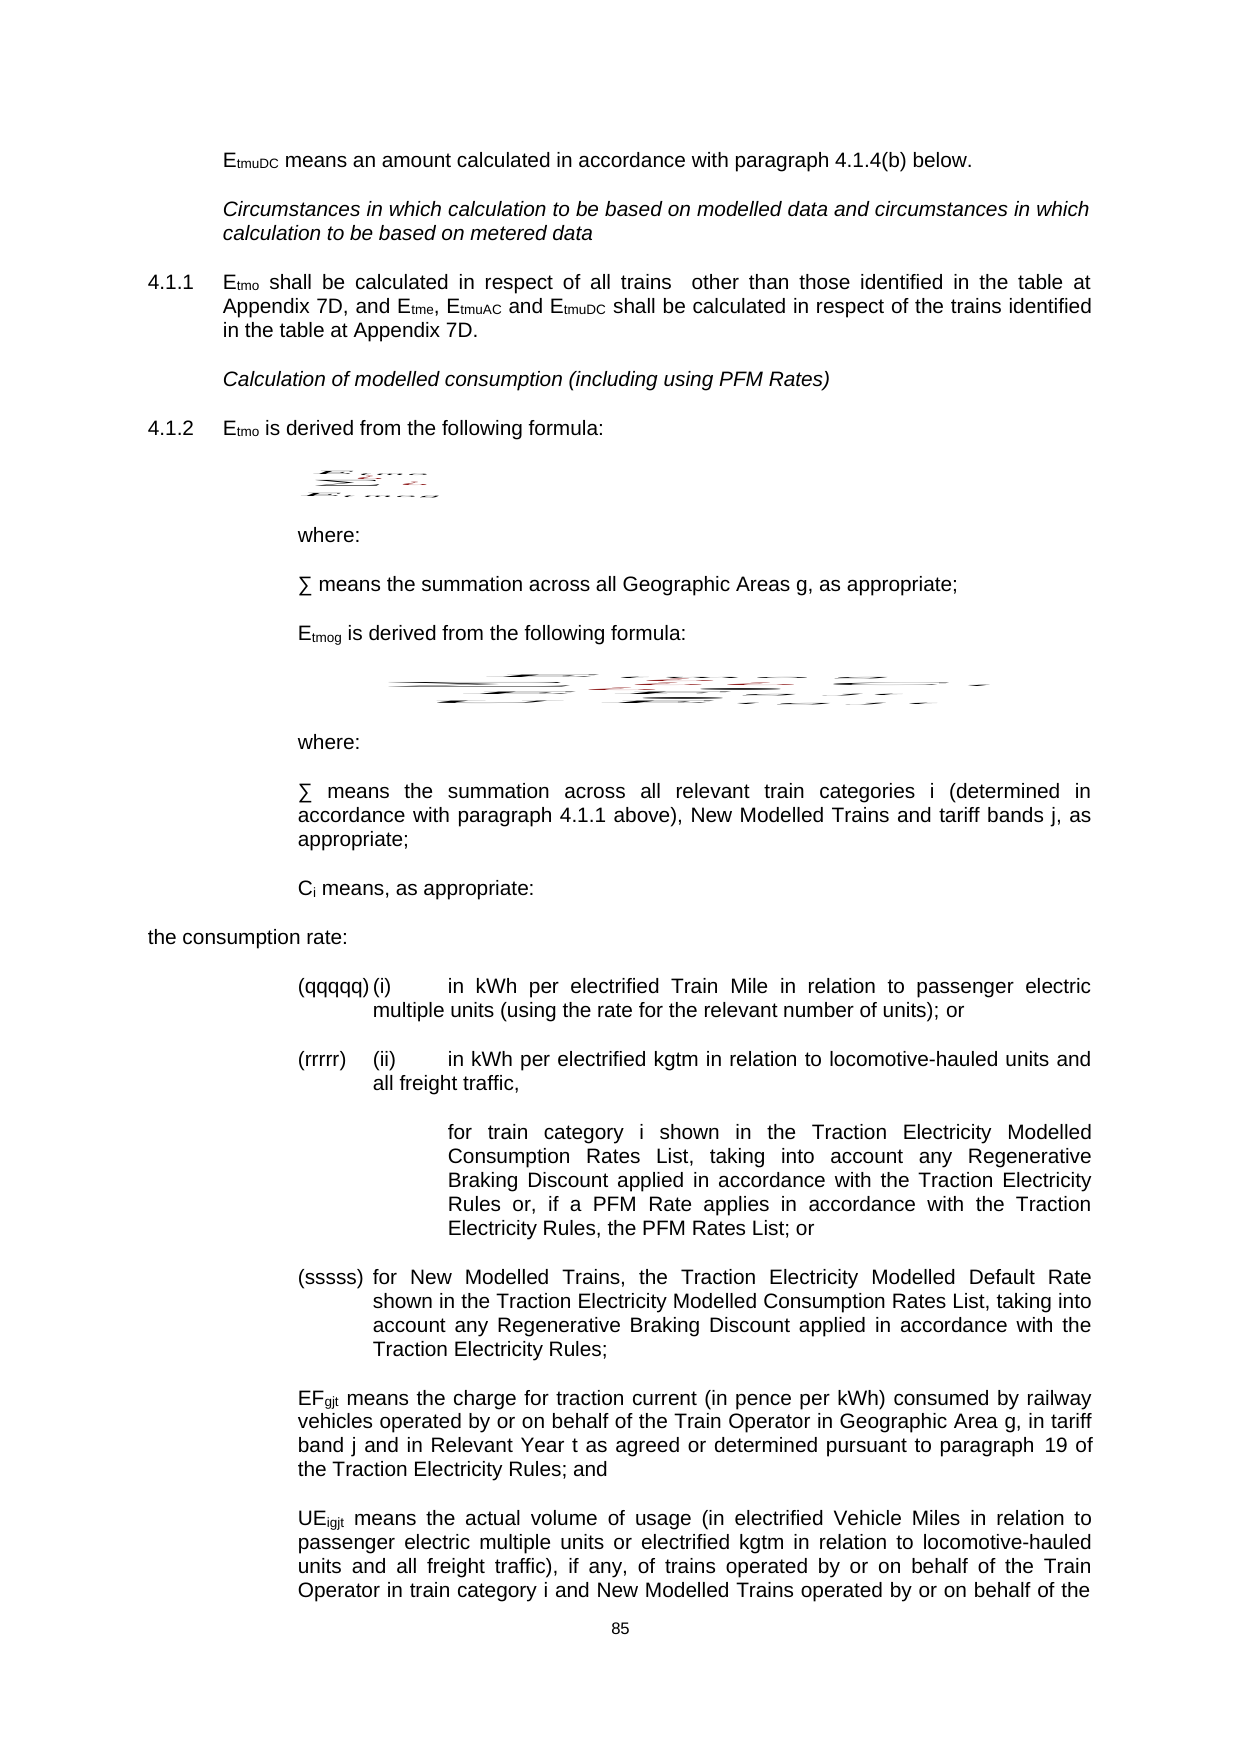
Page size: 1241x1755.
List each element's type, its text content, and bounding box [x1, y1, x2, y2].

text where: [298, 730, 1093, 754]
subtitle for New Modelled Trains, the Traction Electricity Modelled Default Rate shown in the Traction Electricity Modelled Consumption Rates List, taking into account any Regenerative Braking Discount applied in accordance with the Traction Electricity Rules; [298, 1264, 1093, 1360]
text EFgjt means the charge for traction current (in pence per kWh) consumed by railway vehicles operated by or on behalf of the Train Operator in Geographic Area g, in tariff band j and in Relevant Year t as agreed or determined pursuant to paragraph 19 of the Traction Electricity Rules; and [298, 1385, 1093, 1481]
text UEigjt means the actual volume of usage (in electrified Vehicle Miles in relation to passenger electric multiple units or electrified kgtm in relation to locomotive-hauled units and all freight traffic), if any, of trains operated by or on behalf of the Train Operator in train category i and New Modelled Trains operated by or on behalf of the [298, 1506, 1093, 1602]
list Etmo shall be calculated in respect of all trains other than those identified in the table at Appendix 7D, and Etme, EtmuAC and EtmuDC shall be calculated in respect of the trains identified in the table at Appendix 7D. [148, 269, 1093, 341]
text EtmuDC means an amount calculated in accordance with paragraph 4.1.4(b) below. [223, 148, 1093, 172]
text Ci means, as appropriate: [298, 876, 1093, 900]
text for train category i shown in the Traction Electricity Modelled Consumption Rates List, taking into account any Regenerative Braking Discount applied in accordance with the Traction Electricity Rules or, if a PFM Rate applies in accordance with the Traction Electricity Rules, the PFM Rates List; or [448, 1120, 1093, 1239]
list Etmo is derived from the following formula: [148, 415, 1093, 439]
subtitle (ii) in kWh per electrified kgtm in relation to locomotive-hauled units and all freight traffic, [298, 1047, 1093, 1095]
text ∑ means the summation across all relevant train categories i (determined in accordance with paragraph 4.1.1 above), New Modelled Trains and tariff bands j, as appropriate; [298, 779, 1093, 851]
subtitle the consumption rate: [148, 925, 1093, 949]
text Calculation of modelled consumption (including using PFM Rates) [223, 366, 1093, 390]
text Etmog is derived from the following formula: [298, 621, 1093, 645]
subtitle (i) in kWh per electrified Train Mile in relation to passenger electric multiple units (using the rate for the relevant number of units); or [298, 974, 1093, 1022]
text where: [298, 523, 1093, 547]
text Circumstances in which calculation to be based on modelled data and circumstances in which calculation to be based on metered data [223, 197, 1093, 244]
text ∑ means the summation across all Geographic Areas g, as appropriate; [298, 572, 1093, 596]
